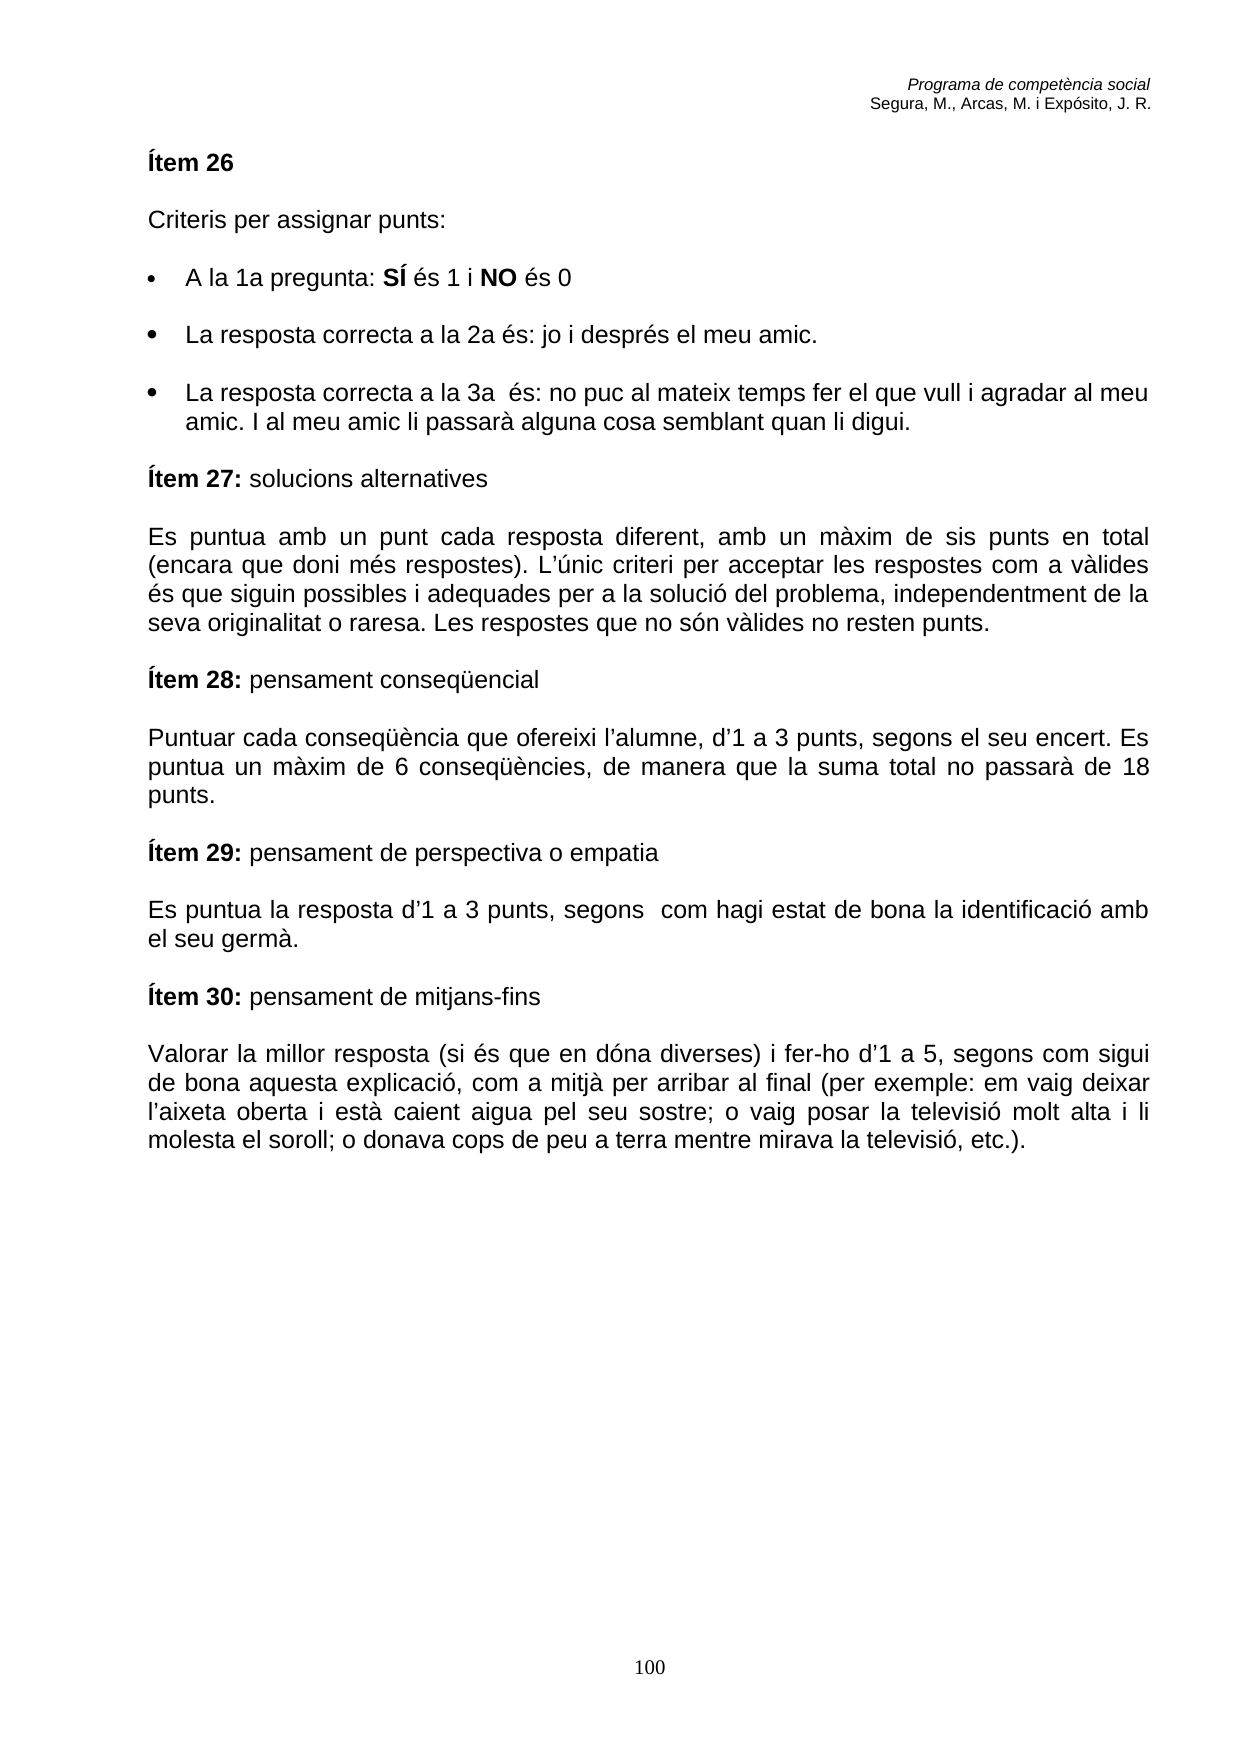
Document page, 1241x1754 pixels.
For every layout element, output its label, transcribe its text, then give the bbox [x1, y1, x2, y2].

list A la 1a pregunta: SÍ és 1 i NO és 0 [148, 263, 1151, 291]
text Es puntua amb un punt cada resposta diferent, amb un màxim de sis punts en total (encara que doni més respostes). L’únic criteri per acceptar les respostes com a vàlides és que siguin possibles i adequades per a la solució del problema, independentment de la seva originalitat o raresa. Les respostes que no són vàlides no resten punts. [148, 522, 1151, 637]
text Ítem 29: pensament de perspectiva o empatia [148, 838, 1151, 867]
text Criteris per assignar punts: [148, 205, 1151, 234]
text Valorar la millor resposta (si és que en dóna diverses) i fer-ho d’1 a 5, segons com sigui de bona aquesta explicació, com a mitjà per arribar al final (per exemple: em vaig deixar l’aixeta oberta i està caient aigua pel seu sostre; o vaig posar la televisió molt alta i li molesta el soroll; o donava cops de peu a terra mentre mirava la televisió, etc.). [148, 1039, 1151, 1154]
list La resposta correcta a la 2a és: jo i després el meu amic. [148, 320, 1151, 349]
text Ítem 27: solucions alternatives [148, 464, 1151, 493]
list La resposta correcta a la 3a és: no puc al mateix temps fer el que vull i agradar al meu amic. I al meu amic li passarà alguna cosa semblant quan li digui. [148, 378, 1151, 435]
text Puntuar cada conseqüència que ofereixi l’alumne, d’1 a 3 punts, segons el seu encert. Es puntua un màxim de 6 conseqüències, de manera que la suma total no passarà de 18 punts. [148, 723, 1151, 809]
text Ítem 30: pensament de mitjans-fins [148, 982, 1151, 1010]
text Ítem 26 [148, 148, 1151, 176]
text Ítem 28: pensament conseqüencial [148, 665, 1151, 694]
text Es puntua la resposta d’1 a 3 punts, segons com hagi estat de bona la identificació amb el seu germà. [148, 895, 1151, 953]
